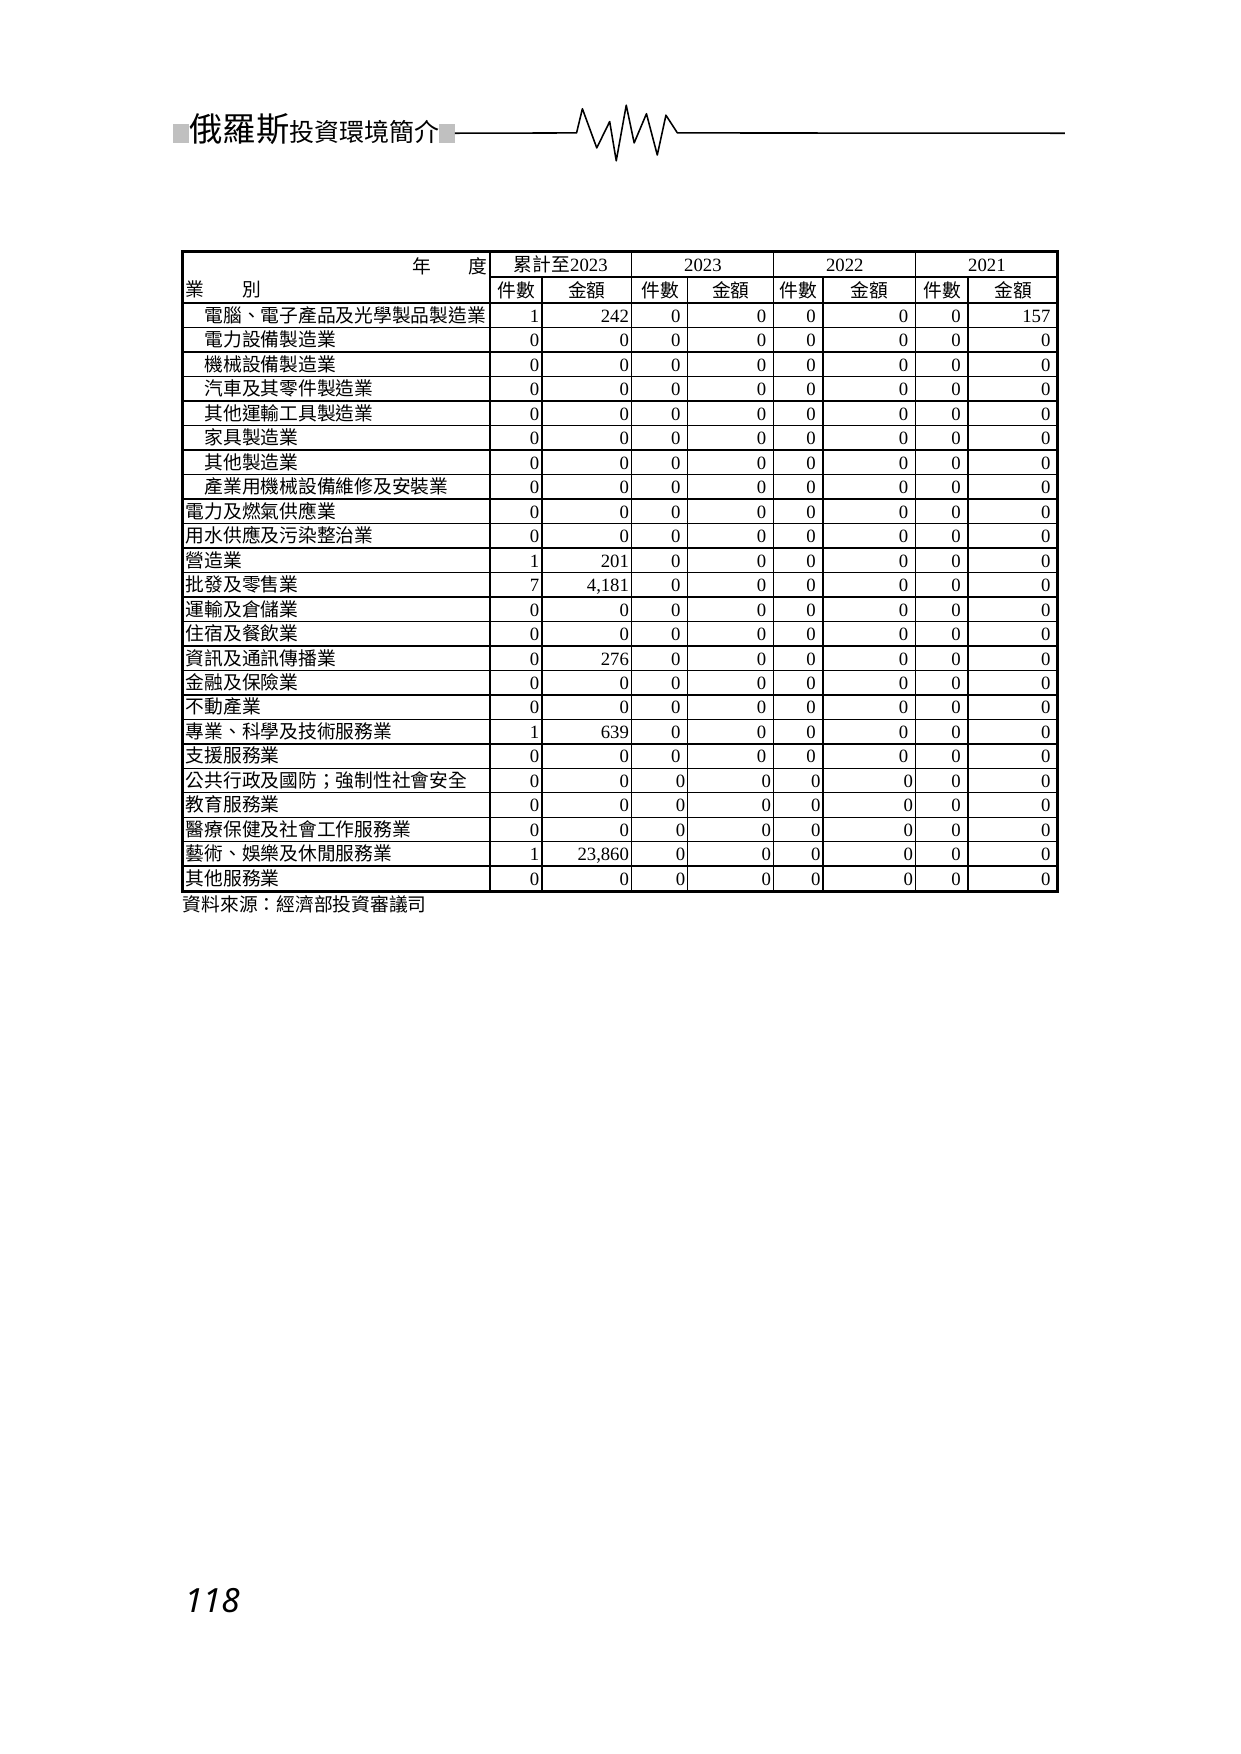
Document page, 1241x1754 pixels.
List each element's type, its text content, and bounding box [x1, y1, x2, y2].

table_cell 0 [969, 500, 1056, 523]
table_cell 0 [969, 328, 1056, 351]
table_cell 0 [543, 598, 631, 621]
table_cell 0 [688, 622, 773, 645]
table_cell 其他運輸工具製造業 [184, 402, 489, 425]
table_cell 0 [491, 500, 541, 523]
table_cell 金額 [824, 278, 915, 302]
table_cell 0 [543, 426, 631, 449]
table_cell 0 [688, 377, 773, 400]
table_cell 住宿及餐飲業 [184, 622, 489, 645]
table_cell 0 [632, 598, 687, 621]
table_cell 0 [774, 304, 822, 327]
table_cell 0 [543, 793, 631, 816]
table_cell 0 [969, 451, 1056, 474]
table_cell 產業用機械設備維修及安裝業 [184, 475, 489, 498]
table_cell 0 [632, 622, 687, 645]
table_cell 0 [491, 769, 541, 792]
table_cell 件數 [632, 278, 687, 302]
table_cell 0 [632, 426, 687, 449]
table_cell 0 [688, 696, 773, 718]
table_cell 23,860 [543, 842, 631, 865]
table_cell 0 [688, 745, 773, 767]
table_cell 0 [824, 377, 915, 400]
table_cell 0 [774, 500, 822, 523]
table_cell 家具製造業 [184, 426, 489, 449]
table_cell 0 [774, 328, 822, 351]
table_cell 批發及零售業 [184, 573, 489, 596]
table_cell 0 [774, 720, 822, 743]
table_cell 0 [774, 818, 822, 841]
table_cell 0 [688, 304, 773, 327]
table_cell 0 [916, 549, 967, 572]
table_cell 0 [916, 818, 967, 841]
table_cell 0 [969, 745, 1056, 767]
table_cell 0 [632, 793, 687, 816]
table_cell 1 [491, 720, 541, 743]
table_cell 0 [543, 402, 631, 425]
table_cell 0 [491, 475, 541, 498]
table_cell 0 [774, 745, 822, 767]
table_cell 0 [824, 549, 915, 572]
table_cell 機械設備製造業 [184, 353, 489, 376]
table_cell 0 [824, 598, 915, 621]
table_cell 0 [774, 769, 822, 792]
table_cell 0 [632, 842, 687, 865]
table_cell 0 [688, 793, 773, 816]
table_cell 0 [543, 696, 631, 718]
table_cell 1 [491, 304, 541, 327]
table_cell 0 [688, 353, 773, 376]
table_cell 0 [632, 524, 687, 547]
table_cell 0 [774, 598, 822, 621]
table_cell 0 [632, 745, 687, 767]
table_cell 7 [491, 573, 541, 596]
table_cell 0 [824, 451, 915, 474]
table_cell 0 [543, 524, 631, 547]
table_cell 0 [916, 377, 967, 400]
table_cell 0 [632, 353, 687, 376]
table_cell 0 [632, 696, 687, 718]
table_cell 資訊及通訊傳播業 [184, 647, 489, 669]
table_cell 0 [632, 402, 687, 425]
table_cell 不動產業 [184, 696, 489, 718]
table_cell 0 [969, 598, 1056, 621]
table_cell 0 [543, 451, 631, 474]
table_cell 支援服務業 [184, 745, 489, 767]
table_cell 0 [916, 328, 967, 351]
table_cell 0 [774, 696, 822, 718]
table_cell 金額 [969, 278, 1056, 302]
table_cell 0 [543, 500, 631, 523]
table_cell 0 [543, 769, 631, 792]
table_cell 1 [491, 842, 541, 865]
table_cell 0 [824, 573, 915, 596]
table_cell 0 [543, 475, 631, 498]
table_cell 0 [774, 793, 822, 816]
table_cell 0 [774, 426, 822, 449]
table_cell 0 [491, 451, 541, 474]
table_cell 0 [774, 549, 822, 572]
table_cell 其他製造業 [184, 451, 489, 474]
table_cell 0 [969, 622, 1056, 645]
table_cell 0 [774, 622, 822, 645]
table_cell 0 [824, 475, 915, 498]
table_cell 0 [632, 720, 687, 743]
table_cell 0 [916, 769, 967, 792]
table_cell 0 [543, 867, 631, 890]
table_cell 0 [969, 842, 1056, 865]
table_cell 0 [632, 671, 687, 694]
table_cell 0 [969, 647, 1056, 669]
table_cell 0 [969, 475, 1056, 498]
table_cell 0 [824, 328, 915, 351]
table_cell 0 [969, 818, 1056, 841]
table_cell 0 [969, 671, 1056, 694]
table_cell 0 [824, 867, 915, 890]
table_cell 0 [491, 696, 541, 718]
table_cell 0 [632, 769, 687, 792]
table_cell 0 [543, 377, 631, 400]
table_header 2022 [774, 253, 915, 276]
table_cell 0 [916, 671, 967, 694]
table_cell 0 [491, 671, 541, 694]
table_cell 0 [688, 598, 773, 621]
table_cell 0 [688, 647, 773, 669]
table_cell 0 [916, 353, 967, 376]
table_cell 件數 [916, 278, 967, 302]
table_cell 0 [916, 867, 967, 890]
table_cell 0 [969, 353, 1056, 376]
table_cell 0 [774, 524, 822, 547]
table_cell 0 [969, 573, 1056, 596]
table_cell 0 [688, 671, 773, 694]
table_cell 電力設備製造業 [184, 328, 489, 351]
table_cell 0 [916, 696, 967, 718]
table_cell 醫療保健及社會工作服務業 [184, 818, 489, 841]
table_cell 0 [824, 304, 915, 327]
table_cell 0 [916, 793, 967, 816]
table_cell 件數 [491, 278, 541, 302]
table_cell 0 [969, 549, 1056, 572]
table_cell 0 [688, 426, 773, 449]
table_cell 教育服務業 [184, 793, 489, 816]
table_cell 0 [491, 793, 541, 816]
table_cell 0 [632, 304, 687, 327]
table_cell 0 [491, 598, 541, 621]
table_cell 0 [491, 647, 541, 669]
table_cell 0 [774, 573, 822, 596]
table_cell 0 [969, 793, 1056, 816]
table_cell 0 [916, 647, 967, 669]
table_cell 0 [688, 451, 773, 474]
table_cell 0 [688, 842, 773, 865]
table_cell 0 [824, 622, 915, 645]
table_cell 639 [543, 720, 631, 743]
table_cell 專業、科學及技術服務業 [184, 720, 489, 743]
table_cell 0 [632, 451, 687, 474]
table_cell 公共行政及國防；強制性社會安全 [184, 769, 489, 792]
table_cell 0 [688, 328, 773, 351]
table_cell 0 [491, 328, 541, 351]
table_cell 0 [688, 720, 773, 743]
table_cell 0 [774, 867, 822, 890]
table_cell 0 [969, 720, 1056, 743]
table_cell 0 [824, 353, 915, 376]
table_cell 0 [632, 647, 687, 669]
table_cell 0 [543, 622, 631, 645]
table_cell 0 [916, 622, 967, 645]
table_cell 0 [824, 720, 915, 743]
table_cell 0 [774, 842, 822, 865]
table_cell 0 [632, 475, 687, 498]
table_cell 0 [632, 573, 687, 596]
table_cell 0 [916, 304, 967, 327]
table_cell 0 [774, 671, 822, 694]
table_cell 0 [632, 818, 687, 841]
table_cell 0 [688, 402, 773, 425]
table_cell 0 [824, 696, 915, 718]
table_cell 0 [824, 793, 915, 816]
table_cell 0 [632, 500, 687, 523]
table_cell 藝術、娛樂及休閒服務業 [184, 842, 489, 865]
table_cell 0 [916, 573, 967, 596]
table_cell 0 [916, 720, 967, 743]
table_cell 0 [969, 377, 1056, 400]
table_cell 0 [491, 402, 541, 425]
table_cell 0 [688, 769, 773, 792]
table_cell 0 [632, 377, 687, 400]
table_cell 242 [543, 304, 631, 327]
table_cell 0 [969, 696, 1056, 718]
table_cell 0 [916, 402, 967, 425]
table_cell 0 [688, 818, 773, 841]
table_cell 0 [824, 647, 915, 669]
table_cell 電力及燃氣供應業 [184, 500, 489, 523]
table_cell 0 [688, 867, 773, 890]
table_cell 0 [632, 328, 687, 351]
table_cell 0 [916, 500, 967, 523]
table_cell 0 [916, 842, 967, 865]
table_cell 0 [688, 524, 773, 547]
table_cell 金融及保險業 [184, 671, 489, 694]
table_cell 0 [632, 549, 687, 572]
table_cell 0 [491, 818, 541, 841]
table_cell 0 [688, 549, 773, 572]
table_cell 0 [491, 745, 541, 767]
table_cell 0 [543, 818, 631, 841]
table_cell 0 [688, 500, 773, 523]
table_cell 金額 [688, 278, 773, 302]
table_cell 營造業 [184, 549, 489, 572]
table_cell 0 [543, 328, 631, 351]
table_cell 用水供應及污染整治業 [184, 524, 489, 547]
table_cell 0 [491, 622, 541, 645]
table_cell 0 [916, 451, 967, 474]
table_cell 0 [688, 475, 773, 498]
table_cell 0 [969, 426, 1056, 449]
table_cell 0 [969, 402, 1056, 425]
table_cell 4,181 [543, 573, 631, 596]
table_cell 0 [916, 745, 967, 767]
table_cell 汽車及其零件製造業 [184, 377, 489, 400]
table_cell 0 [491, 353, 541, 376]
table_cell 0 [774, 475, 822, 498]
table_cell 0 [916, 524, 967, 547]
table_cell 0 [824, 818, 915, 841]
table_cell 0 [916, 426, 967, 449]
table_cell 0 [916, 598, 967, 621]
table_cell 0 [543, 745, 631, 767]
table_cell 0 [491, 377, 541, 400]
table_cell 0 [774, 377, 822, 400]
table_cell 0 [824, 671, 915, 694]
table_cell 0 [491, 867, 541, 890]
table_cell 201 [543, 549, 631, 572]
table_cell 0 [632, 867, 687, 890]
table_header 2021 [916, 253, 1056, 276]
table_cell 0 [774, 353, 822, 376]
table_cell 0 [491, 524, 541, 547]
table_cell 0 [824, 402, 915, 425]
table_cell 0 [774, 451, 822, 474]
table_cell 0 [824, 769, 915, 792]
table_cell 157 [969, 304, 1056, 327]
table_cell 其他服務業 [184, 867, 489, 890]
table_cell 0 [491, 426, 541, 449]
text 資料來源：經濟部投資審議司 [183, 893, 1058, 916]
table_header 累計至2023 [491, 253, 631, 276]
table_header 2023 [632, 253, 773, 276]
table_cell 0 [543, 671, 631, 694]
table_cell 276 [543, 647, 631, 669]
table_cell 0 [774, 647, 822, 669]
table_cell 0 [824, 524, 915, 547]
table_cell 0 [774, 402, 822, 425]
table_cell 電腦、電子產品及光學製品製造業 [184, 304, 489, 327]
table_cell 0 [969, 867, 1056, 890]
table_cell 0 [916, 475, 967, 498]
table_cell 0 [543, 353, 631, 376]
table_cell 0 [969, 769, 1056, 792]
table_cell 0 [969, 524, 1056, 547]
table_cell 0 [824, 745, 915, 767]
table_cell 件數 [774, 278, 822, 302]
table_cell 0 [688, 573, 773, 596]
table_header 年 度 業 別 [184, 253, 489, 302]
table_cell 1 [491, 549, 541, 572]
table_cell 0 [824, 842, 915, 865]
table_cell 金額 [543, 278, 631, 302]
table_cell 0 [824, 500, 915, 523]
table_cell 運輸及倉儲業 [184, 598, 489, 621]
table_cell 0 [824, 426, 915, 449]
